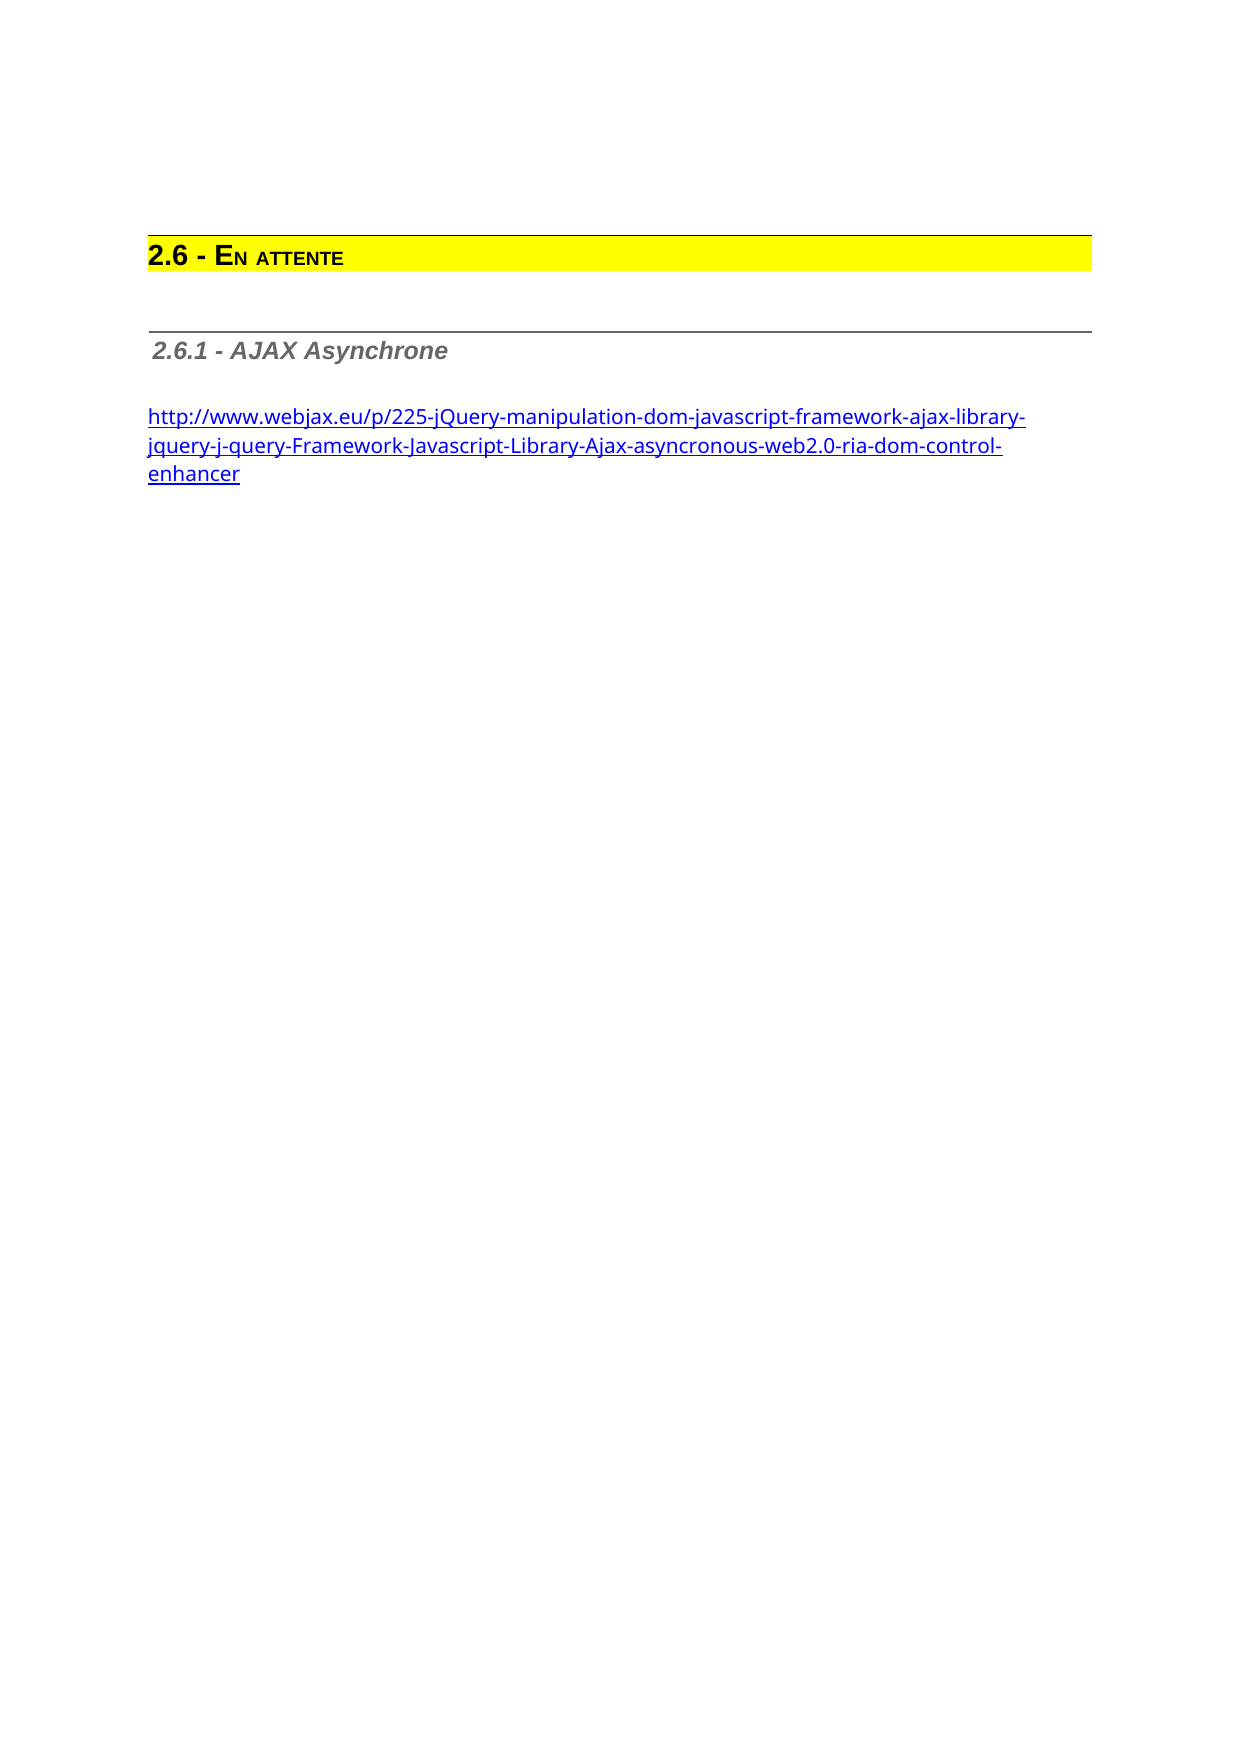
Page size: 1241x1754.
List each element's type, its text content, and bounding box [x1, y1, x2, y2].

subtitle - En attente [148, 236, 1092, 271]
subtitle - AJAX Asynchrone [149, 333, 1092, 368]
text http://www.webjax.eu/p/225-jQuery-manipulation-dom-javascript-framework-ajax-library-jquery-j-query-Framework-Javascript-Library-Ajax-asyncronous-web2.0-ria-dom-control-enhancer [148, 402, 1092, 488]
